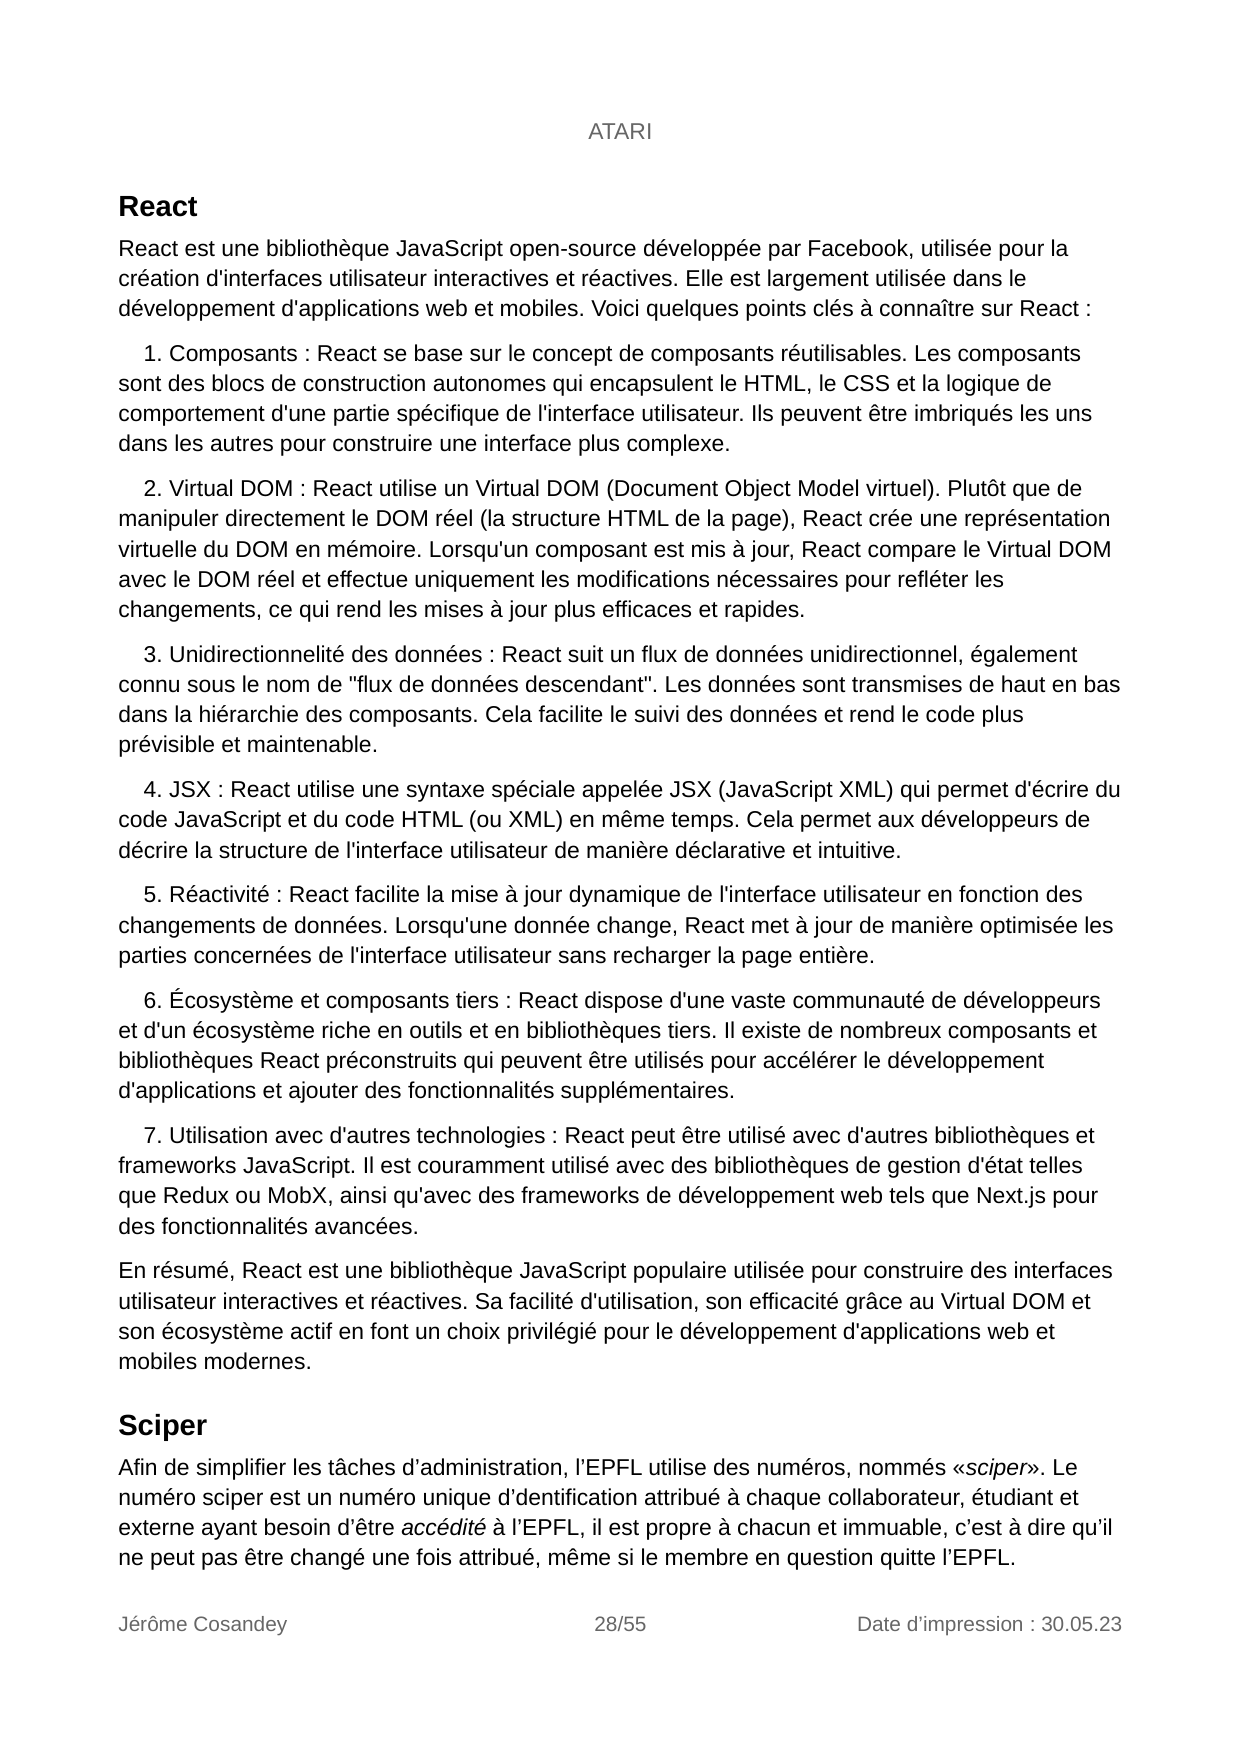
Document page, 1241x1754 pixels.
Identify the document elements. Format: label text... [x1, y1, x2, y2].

text 3. Unidirectionnelité des données : React suit un flux de données unidirectionnel, également connu sous le nom de "flux de données descendant". Les données sont transmises de haut en bas dans la hiérarchie des composants. Cela facilite le suivi des données et rend le code plus prévisible et maintenable. [118, 641, 1122, 758]
text 1. Composants : React se base sur le concept de composants réutilisables. Les composants sont des blocs de construction autonomes qui encapsulent le HTML, le CSS et la logique de comportement d'une partie spécifique de l'interface utilisateur. Ils peuvent être imbriqués les uns dans les autres pour construire une interface plus complexe. [118, 340, 1122, 457]
subtitle Sciper [118, 1407, 1122, 1441]
subtitle React [118, 188, 1122, 222]
text 2. Virtual DOM : React utilise un Virtual DOM (Document Object Model virtuel). Plutôt que de manipuler directement le DOM réel (la structure HTML de la page), React crée une représentation virtuelle du DOM en mémoire. Lorsqu'un composant est mis à jour, React compare le Virtual DOM avec le DOM réel et effectue uniquement les modifications nécessaires pour refléter les changements, ce qui rend les mises à jour plus efficaces et rapides. [118, 475, 1122, 622]
text 4. JSX : React utilise une syntaxe spéciale appelée JSX (JavaScript XML) qui permet d'écrire du code JavaScript et du code HTML (ou XML) en même temps. Cela permet aux développeurs de décrire la structure de l'interface utilisateur de manière déclarative et intuitive. [118, 776, 1122, 863]
text Afin de simplifier les tâches d’administration, l’EPFL utilise des numéros, nommés «sciper». Le numéro sciper est un numéro unique d’dentification attribué à chaque collaborateur, étudiant et externe ayant besoin d’être accédité à l’EPFL, il est propre à chacun et immuable, c’est à dire qu’il ne peut pas être changé une fois attribué, même si le membre en question quitte l’EPFL. [118, 1453, 1122, 1571]
text En résumé, React est une bibliothèque JavaScript populaire utilisée pour construire des interfaces utilisateur interactives et réactives. Sa facilité d'utilisation, son efficacité grâce au Virtual DOM et son écosystème actif en font un choix privilégié pour le développement d'applications web et mobiles modernes. [118, 1257, 1122, 1374]
text 7. Utilisation avec d'autres technologies : React peut être utilisé avec d'autres bibliothèques et frameworks JavaScript. Il est couramment utilisé avec des bibliothèques de gestion d'état telles que Redux ou MobX, ainsi qu'avec des frameworks de développement web tels que Next.js pour des fonctionnalités avancées. [118, 1122, 1122, 1239]
text 6. Écosystème et composants tiers : React dispose d'une vaste communauté de développeurs et d'un écosystème riche en outils et en bibliothèques tiers. Il existe de nombreux composants et bibliothèques React préconstruits qui peuvent être utilisés pour accélérer le développement d'applications et ajouter des fonctionnalités supplémentaires. [118, 987, 1122, 1104]
text React est une bibliothèque JavaScript open-source développée par Facebook, utilisée pour la création d'interfaces utilisateur interactives et réactives. Elle est largement utilisée dans le développement d'applications web et mobiles. Voici quelques points clés à connaître sur React : [118, 234, 1122, 321]
text 5. Réactivité : React facilite la mise à jour dynamique de l'interface utilisateur en fonction des changements de données. Lorsqu'une donnée change, React met à jour de manière optimisée les parties concernées de l'interface utilisateur sans recharger la page entière. [118, 881, 1122, 968]
